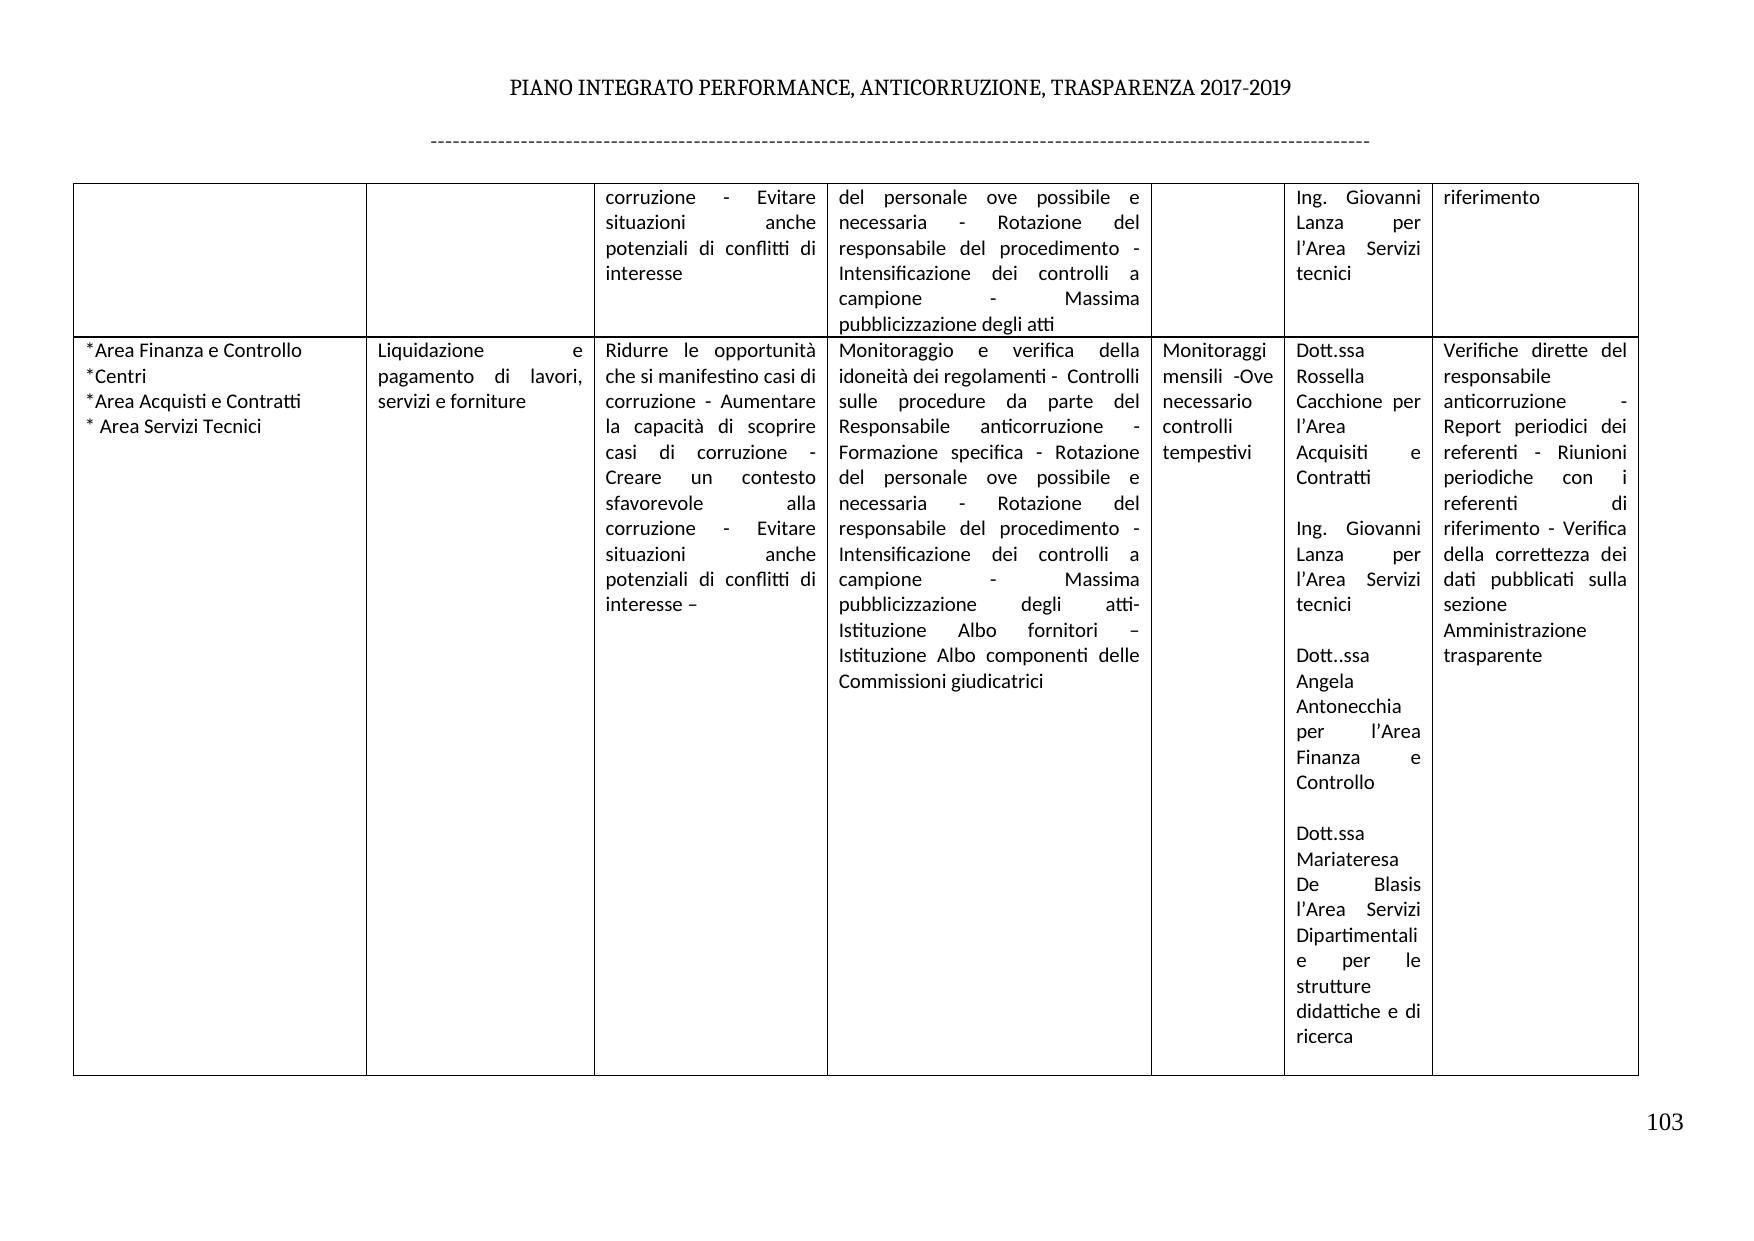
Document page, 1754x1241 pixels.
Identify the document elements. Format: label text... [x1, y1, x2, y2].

table_cell del personale ove possibile e necessaria - Rotazione del responsabile del procedimento - Intensificazione dei controlli a campione - Massima pubblicizzazione degli atti [828, 184, 1151, 336]
table_cell [74, 184, 366, 336]
table_cell Verifiche dirette del responsabile anticorruzione - Report periodici dei referenti - Riunioni periodiche con i referenti di riferimento - Verifica della correttezza dei dati pubblicati sulla sezione Amministrazione trasparente [1433, 338, 1638, 1074]
table_cell Ridurre le opportunità che si manifestino casi di corruzione - Aumentare la capacità di scoprire casi di corruzione - Creare un contesto sfavorevole alla corruzione - Evitare situazioni anche potenziali di conflitti di interesse – [595, 338, 827, 1074]
table_cell Dott.ssa Rossella Cacchione per l’Area Acquisiti e Contratti Ing. Giovanni Lanza per l’Area Servizi tecnici Dott..ssa Angela Antonecchia per l’Area Finanza e Controllo Dott.ssa Mariateresa De Blasis l’Area Servizi Dipartimentali e per le strutture didattiche e di ricerca [1285, 338, 1432, 1074]
table_cell Monitoraggio e verifica della idoneità dei regolamenti - Controlli sulle procedure da parte del Responsabile anticorruzione - Formazione specifica - Rotazione del personale ove possibile e necessaria - Rotazione del responsabile del procedimento - Intensificazione dei controlli a campione - Massima pubblicizzazione degli atti- Istituzione Albo fornitori – Istituzione Albo componenti delle Commissioni giudicatrici [828, 338, 1151, 1074]
table_cell *Area Finanza e Controllo *Centri *Area Acquisti e Contratti * Area Servizi Tecnici [74, 338, 366, 1074]
table_cell Liquidazione e pagamento di lavori, servizi e forniture [367, 338, 594, 1074]
table_cell corruzione - Evitare situazioni anche potenziali di conflitti di interesse [595, 184, 827, 336]
table_cell Monitoraggi mensili -Ove necessario controlli tempestivi [1152, 338, 1284, 1074]
table_cell [1152, 184, 1284, 336]
table_cell [367, 184, 594, 336]
table_cell riferimento [1433, 184, 1638, 336]
table_cell Ing. Giovanni Lanza per l’Area Servizi tecnici [1285, 184, 1432, 336]
